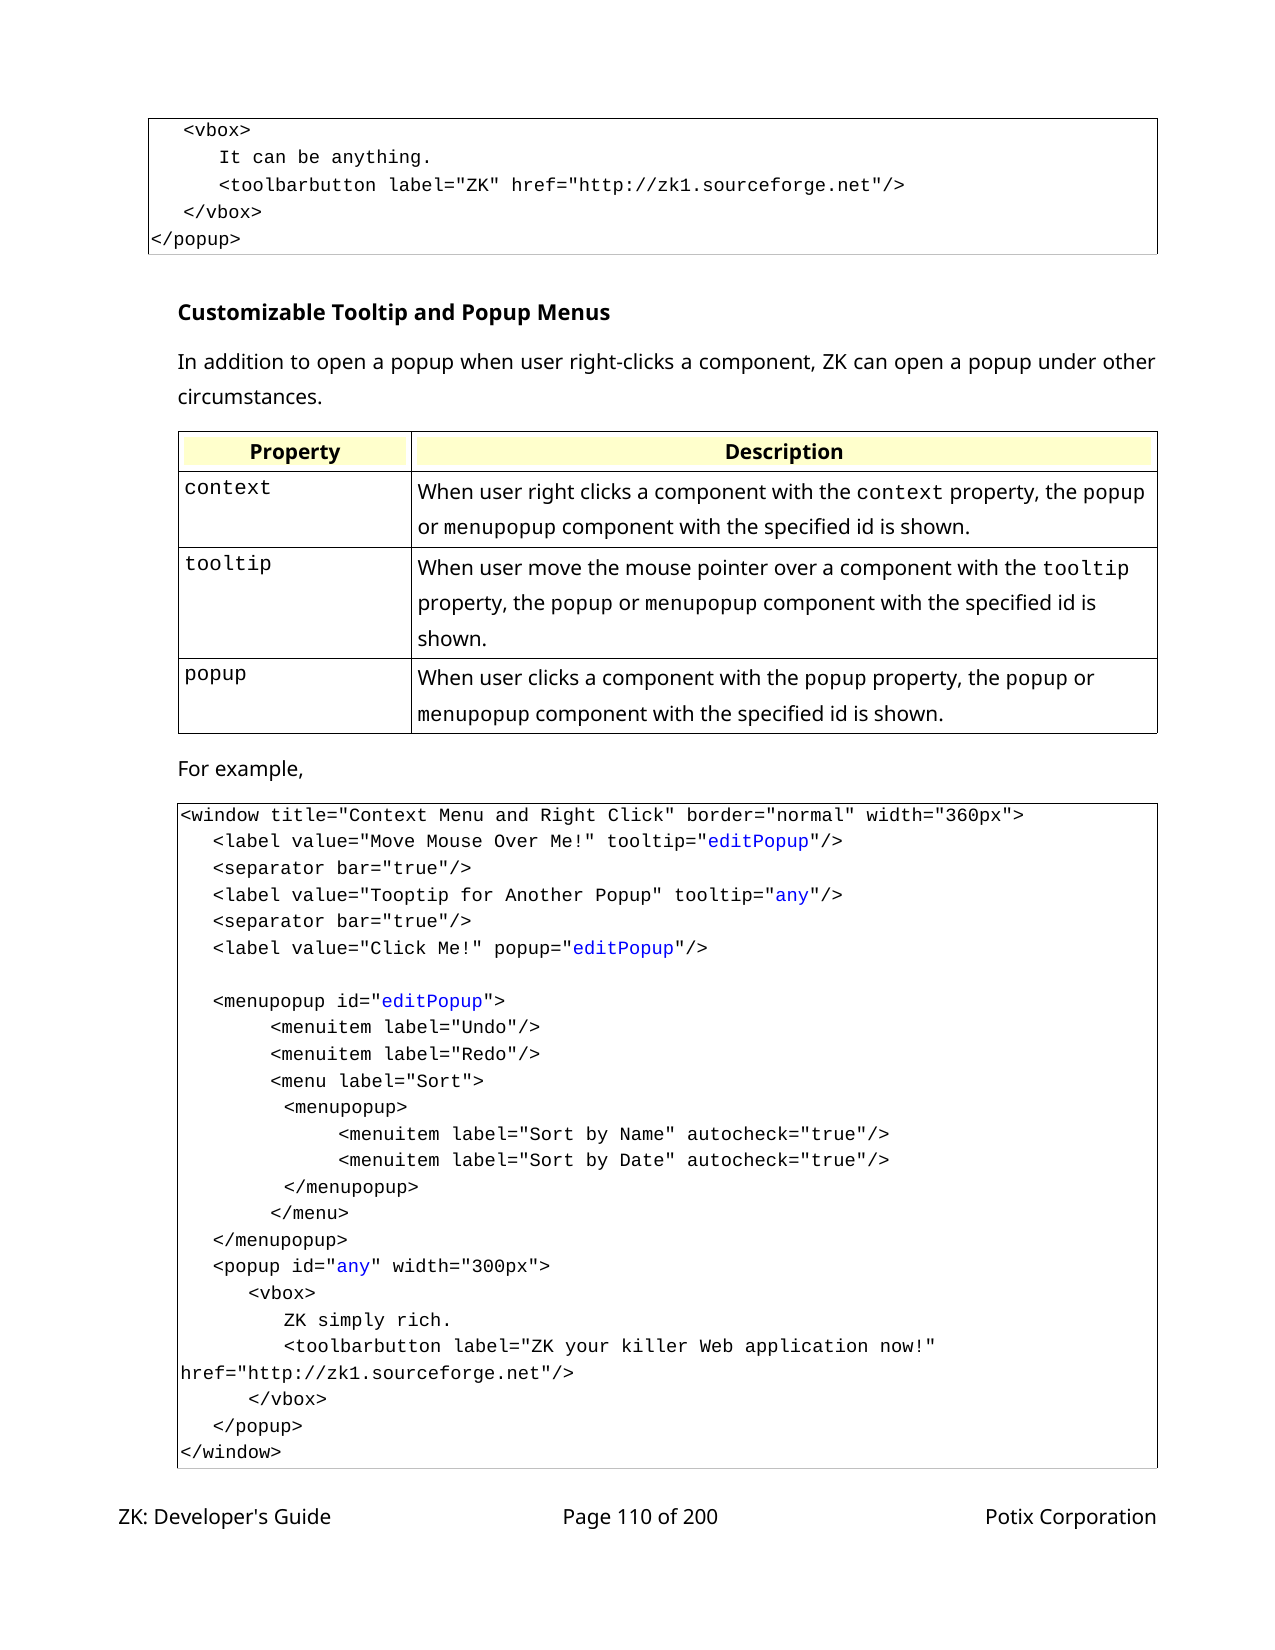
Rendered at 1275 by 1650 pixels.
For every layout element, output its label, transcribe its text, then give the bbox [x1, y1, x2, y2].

text </vbox> [149, 200, 1157, 224]
text <window title="Context Menu and Right Click" border="normal" width="360px"> <label value="Move Mouse Over Me!" tooltip="editPopup"/> <separator bar="true"/> <label value="Tooptip for Another Popup" tooltip="any"/> <separator bar="true"/> <label value="Click Me!" popup="editPopup"/> <menupopup id="editPopup"> <menuitem label="Undo"/> <menuitem label="Redo"/> <menu label="Sort"> <menupopup> <menuitem label="Sort by Name" autocheck="true"/> <menuitem label="Sort by Date" autocheck="true"/> </menupopup> </menu> </menupopup> <popup id="any" width="300px"> <vbox> ZK simply rich. <toolbarbutton label="ZK your killer Web application now!" href="http://zk1.sourceforge.net"/> </vbox> </popup> </window> [178, 804, 1157, 1468]
table_header Description [412, 432, 1157, 471]
text In addition to open a popup when user right-clicks a component, ZK can open a popup under other circumstances. [177, 347, 1157, 411]
table_cell context [179, 472, 411, 547]
table_cell When user move the mouse pointer over a component with the tooltip property, the popup or menupopup component with the specified id is shown. [412, 548, 1157, 658]
table_header Property [179, 432, 411, 471]
subtitle Customizable Tooltip and Popup Menus [177, 297, 1157, 327]
table_cell popup [179, 659, 411, 733]
text For example, [177, 754, 1157, 782]
text <toolbarbutton label="ZK" href="http://zk1.sourceforge.net"/> [149, 172, 1157, 197]
table_cell When user clicks a component with the popup property, the popup or menupopup component with the specified id is shown. [412, 659, 1157, 733]
text <vbox> [149, 119, 1157, 142]
table_cell tooltip [179, 548, 411, 658]
table_cell When user right clicks a component with the context property, the popup or menupopup component with the specified id is shown. [412, 472, 1157, 547]
text </popup> [149, 227, 1157, 254]
text It can be anything. [149, 145, 1157, 169]
